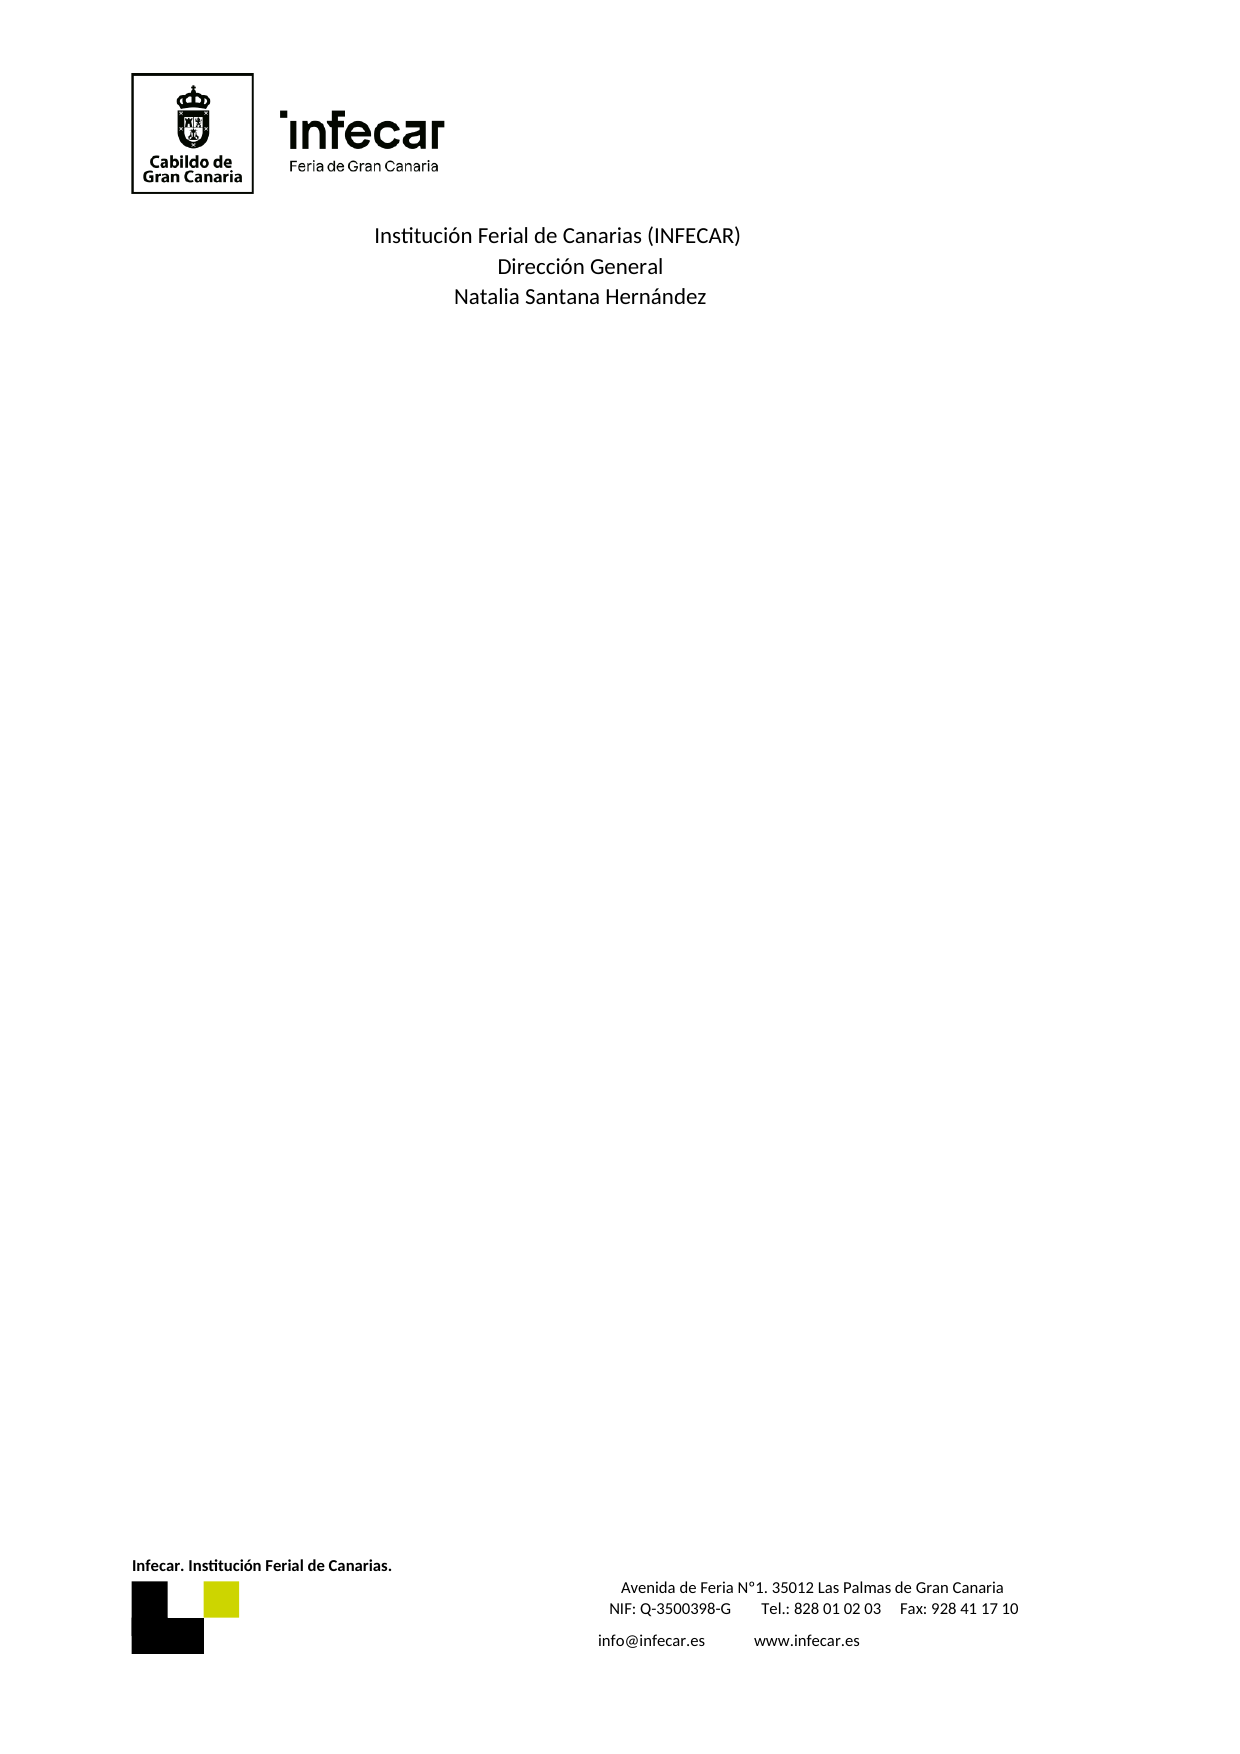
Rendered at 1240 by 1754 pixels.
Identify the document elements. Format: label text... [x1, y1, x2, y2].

text Dirección General [132, 252, 1034, 280]
text Natalia Santana Hernández [132, 282, 1034, 310]
text Institución Ferial de Canarias (INFECAR) [374, 222, 1035, 249]
